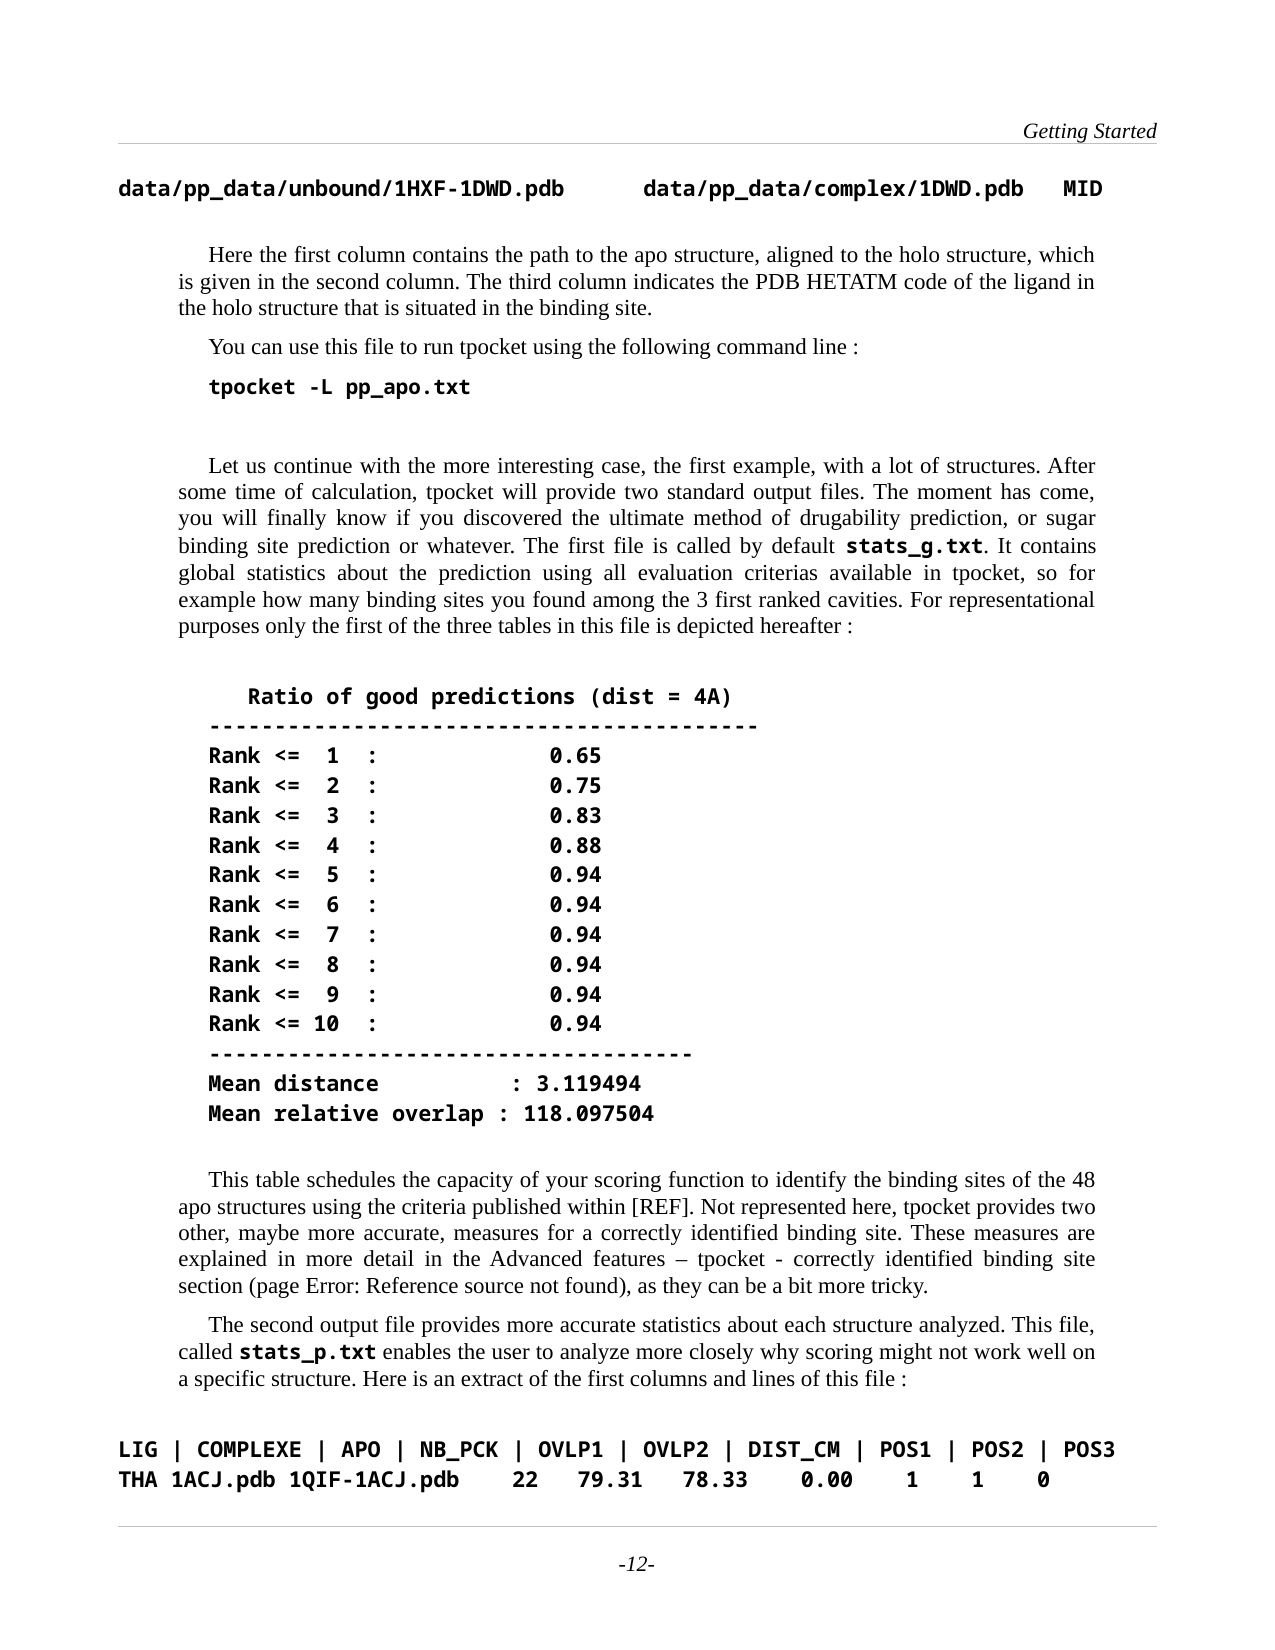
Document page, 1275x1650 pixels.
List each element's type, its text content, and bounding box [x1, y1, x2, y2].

text THA 1ACJ.pdb 1QIF-1ACJ.pdb 22 79.31 78.33 0.00 1 1 0 [118, 1464, 1157, 1494]
text Rank <= 5 : 0.94 [208, 859, 1157, 889]
text Mean relative overlap : 118.097504 [208, 1098, 1157, 1127]
text Rank <= 6 : 0.94 [208, 889, 1157, 919]
text Let us continue with the more interesting case, the first example, with a lot of structures. After some time of calculation, tpocket will provide two standard output files. The moment has come, you will finally know if you discovered the ultimate method of drugability prediction, or sugar binding site prediction or whatever. The first file is called by default stats_g.txt. It contains global statistics about the prediction using all evaluation criterias available in tpocket, so for example how many binding sites you found among the 3 first ranked cavities. For representational purposes only the first of the three tables in this file is depicted hereafter : [178, 452, 1097, 638]
text tpocket -L pp_apo.txt [178, 372, 1097, 400]
text LIG | COMPLEXE | APO | NB_PCK | OVLP1 | OVLP2 | DIST_CM | POS1 | POS2 | POS3 [118, 1434, 1157, 1464]
text This table schedules the capacity of your scoring function to identify the binding sites of the 48 apo structures using the criteria published within [REF]. Not represented here, tpocket provides two other, maybe more accurate, measures for a correctly identified binding site. These measures are explained in more detail in the Advanced features – tpocket - correctly identified binding site section (page ), as they can be a bit more tricky. [178, 1166, 1097, 1298]
text Ratio of good predictions (dist = 4A) [208, 681, 1157, 710]
text data/pp_data/unbound/1HXF-1DWD.pdb data/pp_data/complex/1DWD.pdb MID [118, 173, 1157, 203]
text Rank <= 2 : 0.75 [208, 770, 1157, 800]
text ------------------------------------------ [208, 710, 1157, 740]
text Rank <= 3 : 0.83 [208, 800, 1157, 829]
text Rank <= 8 : 0.94 [208, 949, 1157, 978]
text Rank <= 9 : 0.94 [208, 978, 1157, 1008]
text Mean distance : 3.119494 [208, 1068, 1157, 1098]
text The second output file provides more accurate statistics about each structure analyzed. This file, called stats_p.txt enables the user to analyze more closely why scoring might not work well on a specific structure. Here is an extract of the first columns and lines of this file : [178, 1311, 1097, 1392]
text Rank <= 10 : 0.94 [208, 1008, 1157, 1038]
text Rank <= 1 : 0.65 [208, 740, 1157, 770]
text You can use this file to run tpocket using the following command line : [178, 333, 1097, 359]
text Rank <= 4 : 0.88 [208, 829, 1157, 859]
text Rank <= 7 : 0.94 [208, 919, 1157, 949]
text ------------------------------------- [208, 1038, 1157, 1068]
text Here the first column contains the path to the apo structure, aligned to the holo structure, which is given in the second column. The third column indicates the PDB HETATM code of the ligand in the holo structure that is situated in the binding site. [178, 242, 1097, 321]
